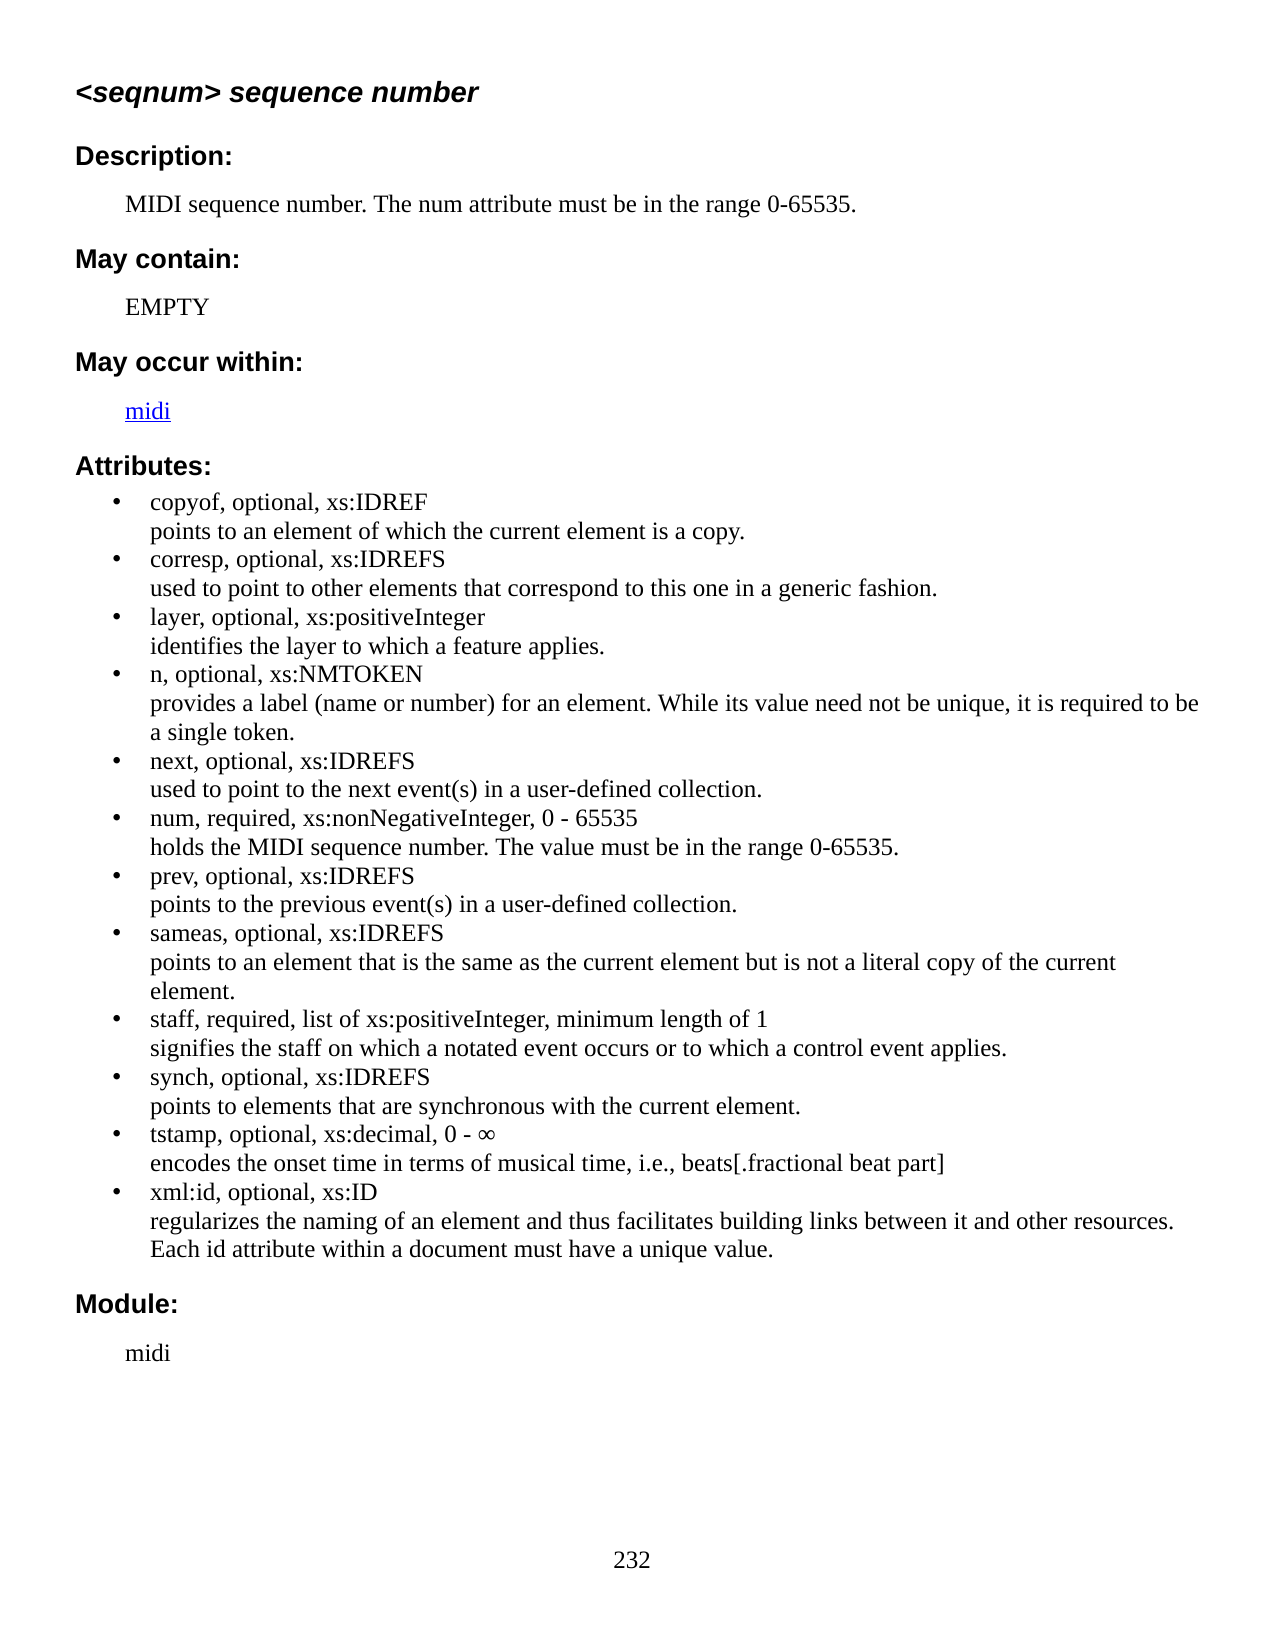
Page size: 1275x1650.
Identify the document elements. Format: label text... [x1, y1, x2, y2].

list tstamp, optional, xs:decimal, 0 - ∞ encodes the onset time in terms of musical time, i.e., beats[.fractional beat part] [112, 1119, 1200, 1177]
text MIDI sequence number. The num attribute must be in the range 0-65535. [75, 189, 1200, 218]
list prev, optional, xs:IDREFS points to the previous event(s) in a user-defined collection. [112, 861, 1200, 918]
list sameas, optional, xs:IDREFS points to an element that is the same as the current element but is not a literal copy of the current element. [112, 918, 1200, 1004]
text midi [75, 1338, 1200, 1366]
list copyof, optional, xs:IDREF points to an element of which the current element is a copy. [112, 487, 1200, 544]
list corresp, optional, xs:IDREFS used to point to other elements that correspond to this one in a generic fashion. [112, 544, 1200, 602]
list staff, required, list of xs:positiveInteger, minimum length of 1 signifies the staff on which a notated event occurs or to which a control event applies. [112, 1004, 1200, 1062]
subtitle May occur within: [75, 346, 1200, 377]
subtitle Attributes: [75, 449, 1200, 481]
subtitle Description: [75, 140, 1200, 171]
text EMPTY [75, 292, 1200, 321]
list layer, optional, xs:positiveInteger identifies the layer to which a feature applies. [112, 602, 1200, 659]
list xml:id, optional, xs:ID regularizes the naming of an element and thus facilitates building links between it and other resources. Each id attribute within a document must have a unique value. [112, 1177, 1200, 1263]
list num, required, xs:nonNegativeInteger, 0 - 65535 holds the MIDI sequence number. The value must be in the range 0-65535. [112, 803, 1200, 861]
list next, optional, xs:IDREFS used to point to the next event(s) in a user-defined collection. [112, 746, 1200, 803]
subtitle Module: [75, 1288, 1200, 1319]
subtitle May contain: [75, 243, 1200, 274]
subtitle <seqnum> sequence number [75, 75, 1200, 108]
text midi [75, 396, 1200, 424]
list n, optional, xs:NMTOKEN provides a label (name or number) for an element. While its value need not be unique, it is required to be a single token. [112, 659, 1200, 746]
list synch, optional, xs:IDREFS points to elements that are synchronous with the current element. [112, 1062, 1200, 1119]
